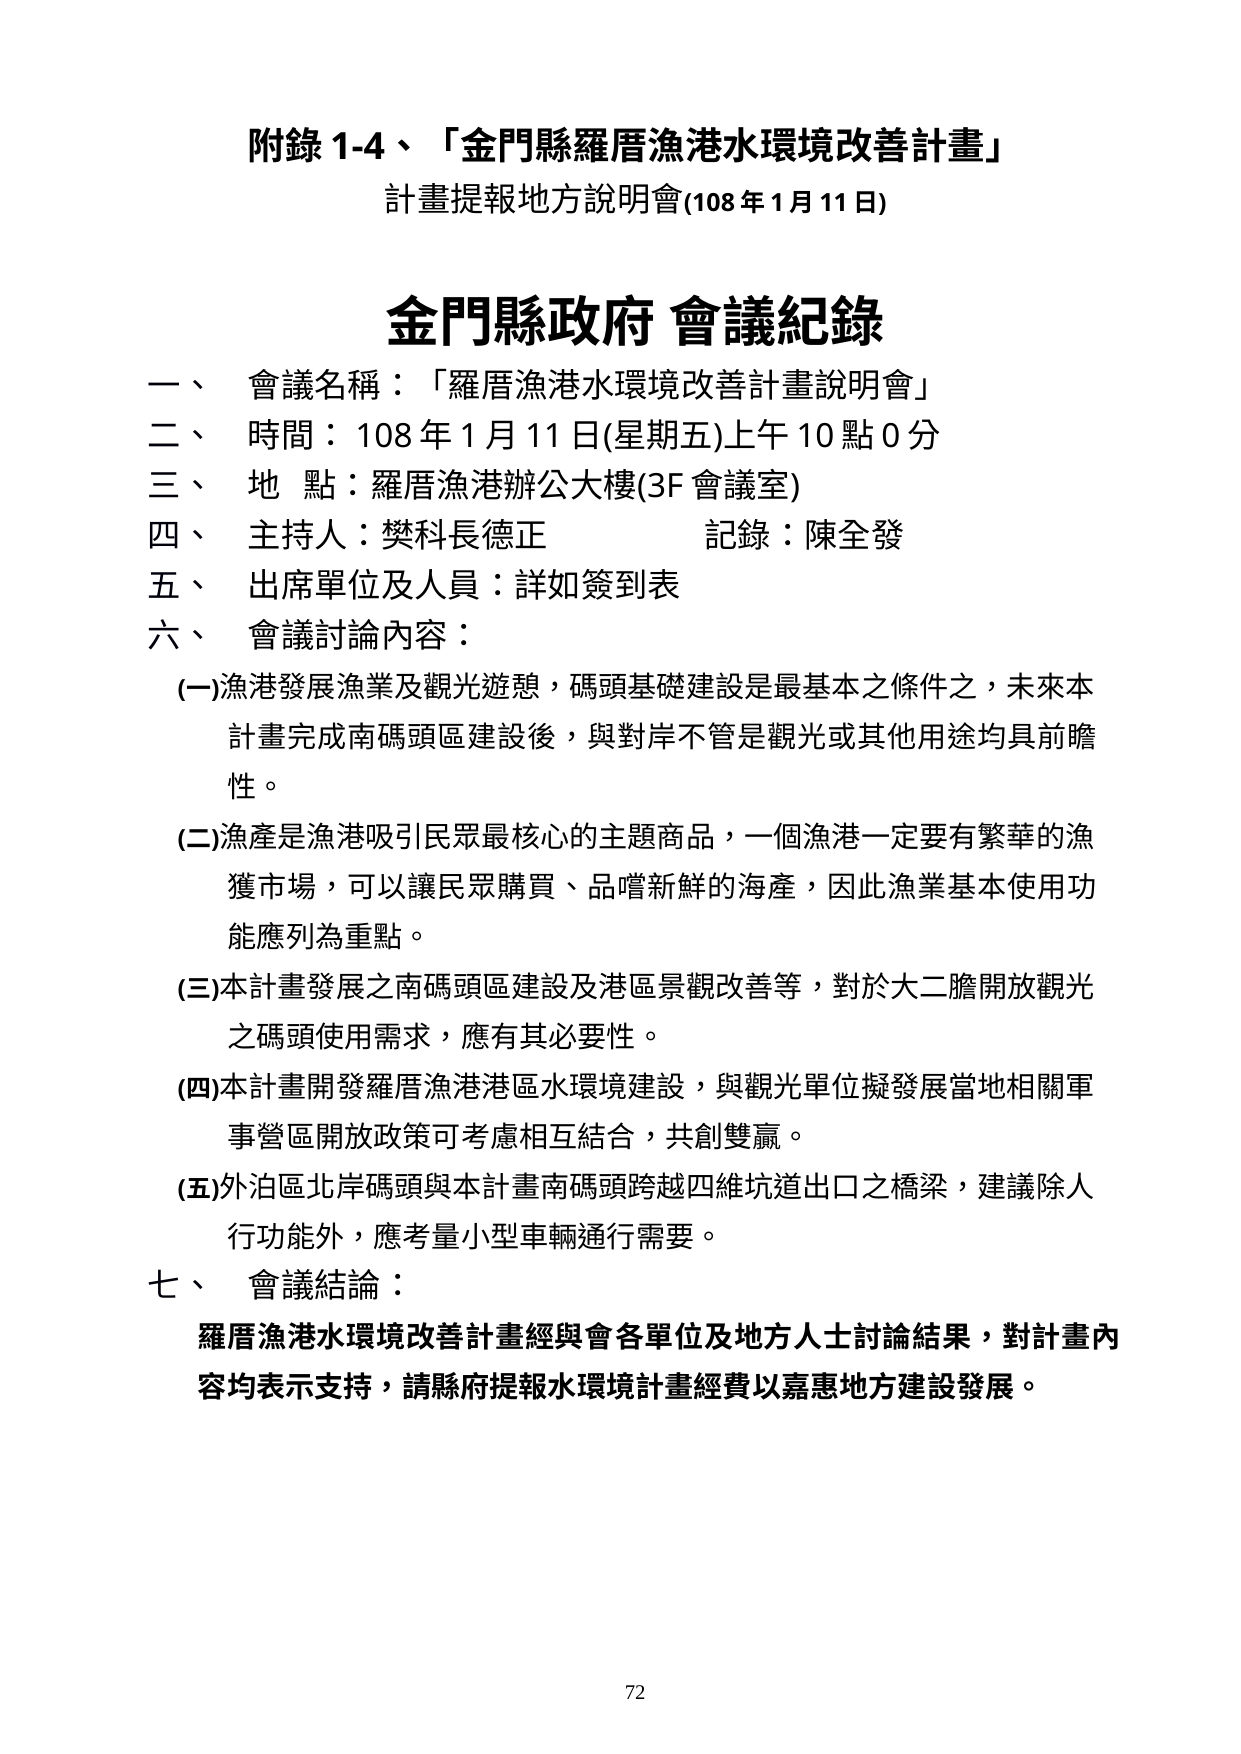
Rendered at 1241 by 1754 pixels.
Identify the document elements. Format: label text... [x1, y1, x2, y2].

list (二)漁產是漁港吸引民眾最核心的主題商品，一個漁港一定要有繁華的漁獲市場，可以讓民眾購買、品嚐新鮮的海產，因此漁業基本使用功能應列為重點。 [177, 807, 1097, 957]
list 出席單位及人員：詳如簽到表 [148, 557, 1122, 607]
list 羅厝漁港水環境改善計畫經與會各單位及地方人士討論結果，對計畫內容均表示支持，請縣府提報水環境計畫經費以嘉惠地方建設發展。 [198, 1307, 1122, 1407]
list 會議名稱：「羅厝漁港水環境改善計畫說明會」 [148, 357, 1122, 407]
list (三)本計畫發展之南碼頭區建設及港區景觀改善等，對於大二膽開放觀光之碼頭使用需求，應有其必要性。 [177, 957, 1097, 1057]
text 計畫提報地方說明會(108年1月11日) [148, 170, 1122, 222]
text 附錄1-4、「金門縣羅厝漁港水環境改善計畫」 [148, 118, 1122, 170]
list 時間： 108年1月11日(星期五)上午10點0分 [148, 407, 1122, 457]
text 金門縣政府 會議紀錄 [148, 279, 1122, 357]
list (一)漁港發展漁業及觀光遊憩，碼頭基礎建設是最基本之條件之，未來本計畫完成南碼頭區建設後，與對岸不管是觀光或其他用途均具前瞻性。 [177, 657, 1097, 807]
list (五)外泊區北岸碼頭與本計畫南碼頭跨越四維坑道出口之橋梁，建議除人行功能外，應考量小型車輛通行需要。 [177, 1157, 1097, 1257]
list 地 點：羅厝漁港辦公大樓(3F會議室) [148, 457, 1122, 507]
list 會議討論內容： [148, 607, 1122, 657]
list 主持人：樊科長德正 記錄：陳全發 [148, 507, 1122, 557]
list (四)本計畫開發羅厝漁港港區水環境建設，與觀光單位擬發展當地相關軍事營區開放政策可考慮相互結合，共創雙贏。 [177, 1057, 1097, 1157]
list 會議結論： [148, 1257, 1122, 1307]
